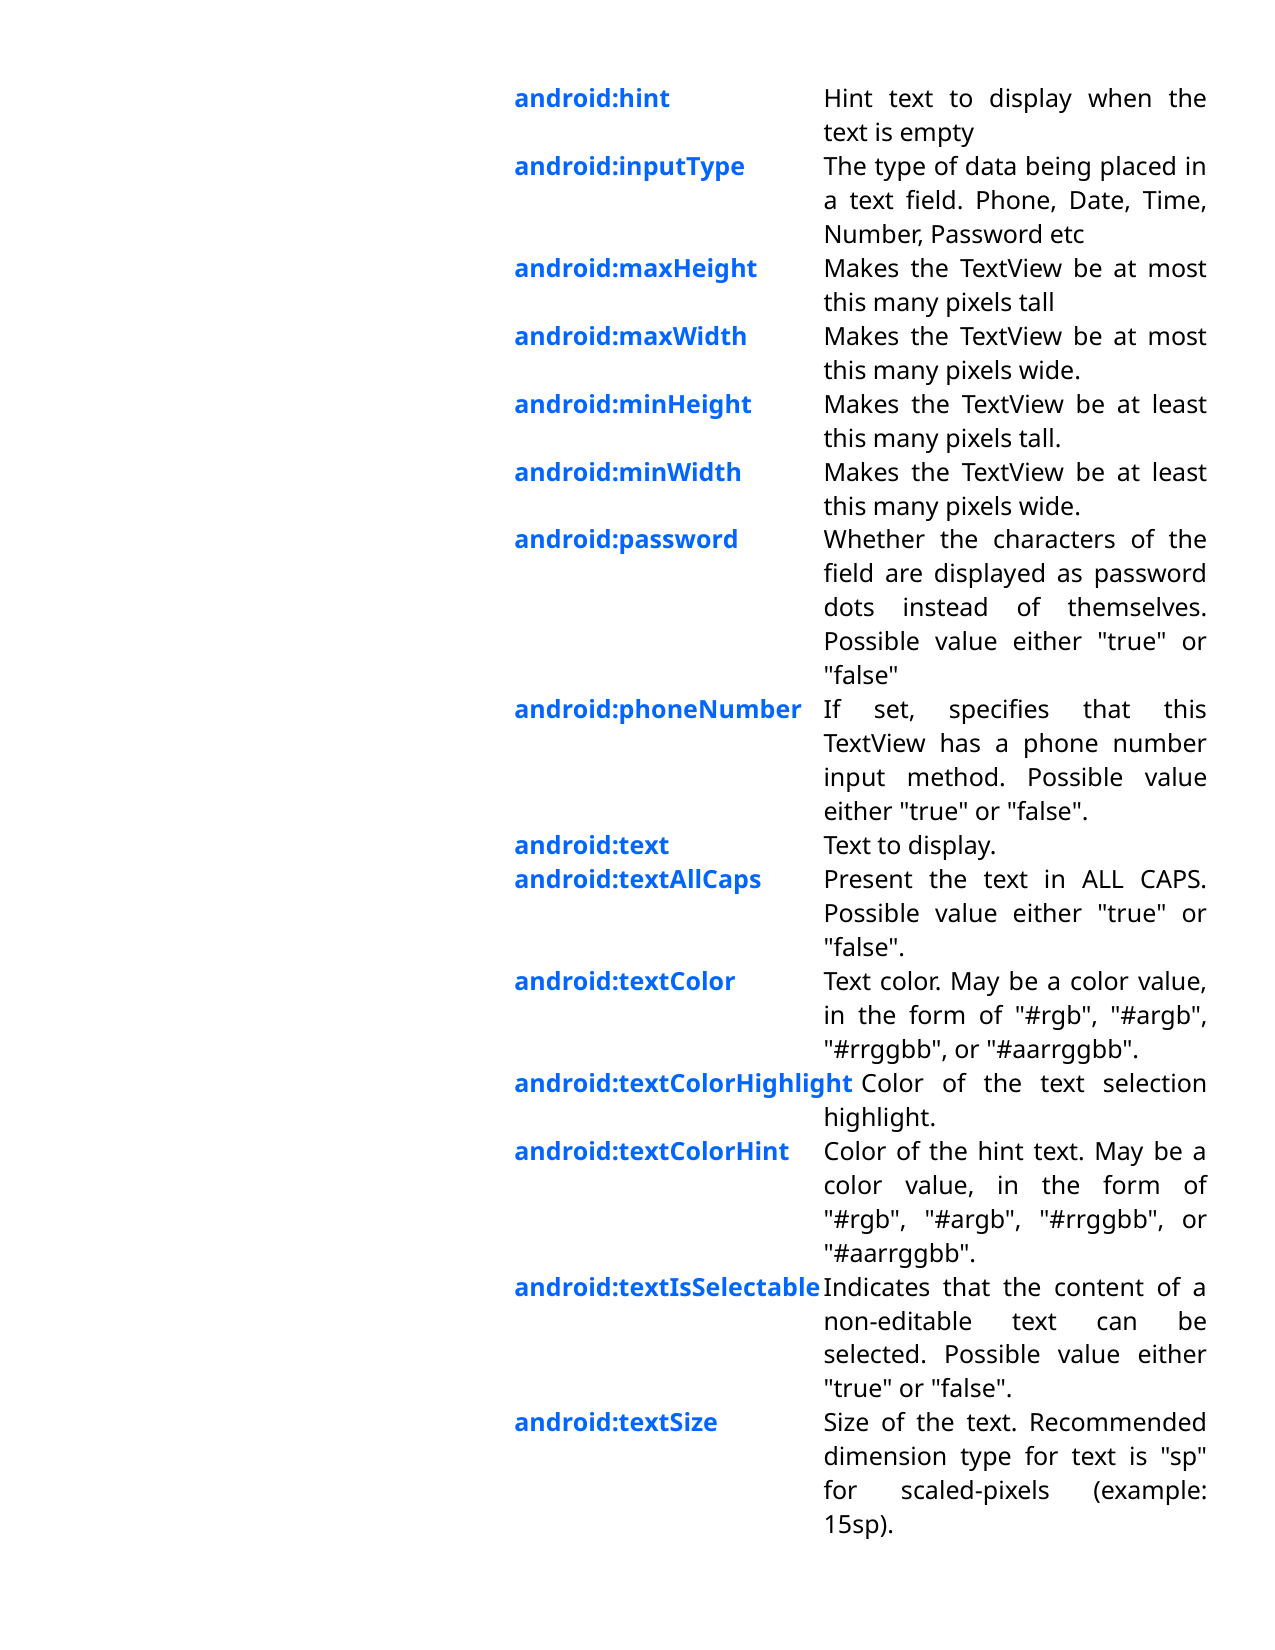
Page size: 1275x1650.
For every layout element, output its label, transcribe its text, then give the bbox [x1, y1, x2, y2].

list android:textColorHint Color of the hint text. May be a color value, in the form of "#rgb", "#argb", "#rrggbb", or "#aarrggbb". [514, 1134, 1207, 1269]
list android:maxWidth Makes the TextView be at most this many pixels wide. [514, 319, 1207, 387]
list android:textColor Text color. May be a color value, in the form of "#rgb", "#argb", "#rrggbb", or "#aarrggbb". [514, 964, 1207, 1066]
list android:textAllCaps Present the text in ALL CAPS. Possible value either "true" or "false". [514, 862, 1207, 964]
list android:inputType The type of data being placed in a text field. Phone, Date, Time, Number, Password etc [514, 149, 1207, 251]
list android:textColorHighlight Color of the text selection highlight. [514, 1066, 1207, 1134]
list android:textIsSelectable Indicates that the content of a non-editable text can be selected. Possible value either "true" or "false". [514, 1269, 1207, 1405]
list android:phoneNumber If set, specifies that this TextView has a phone number input method. Possible value either "true" or "false". [514, 692, 1207, 828]
list android:password Whether the characters of the field are displayed as password dots instead of themselves. Possible value either "true" or "false" [514, 522, 1207, 692]
list android:maxHeight Makes the TextView be at most this many pixels tall [514, 251, 1207, 319]
list android:text Text to display. [514, 828, 1207, 862]
list android:textSize Size of the text. Recommended dimension type for text is "sp" for scaled-pixels (example: 15sp). [514, 1405, 1207, 1541]
list android:minHeight Makes the TextView be at least this many pixels tall. [514, 387, 1207, 454]
list android:minWidth Makes the TextView be at least this many pixels wide. [514, 454, 1207, 522]
list android:hint Hint text to display when the text is empty [514, 81, 1207, 149]
